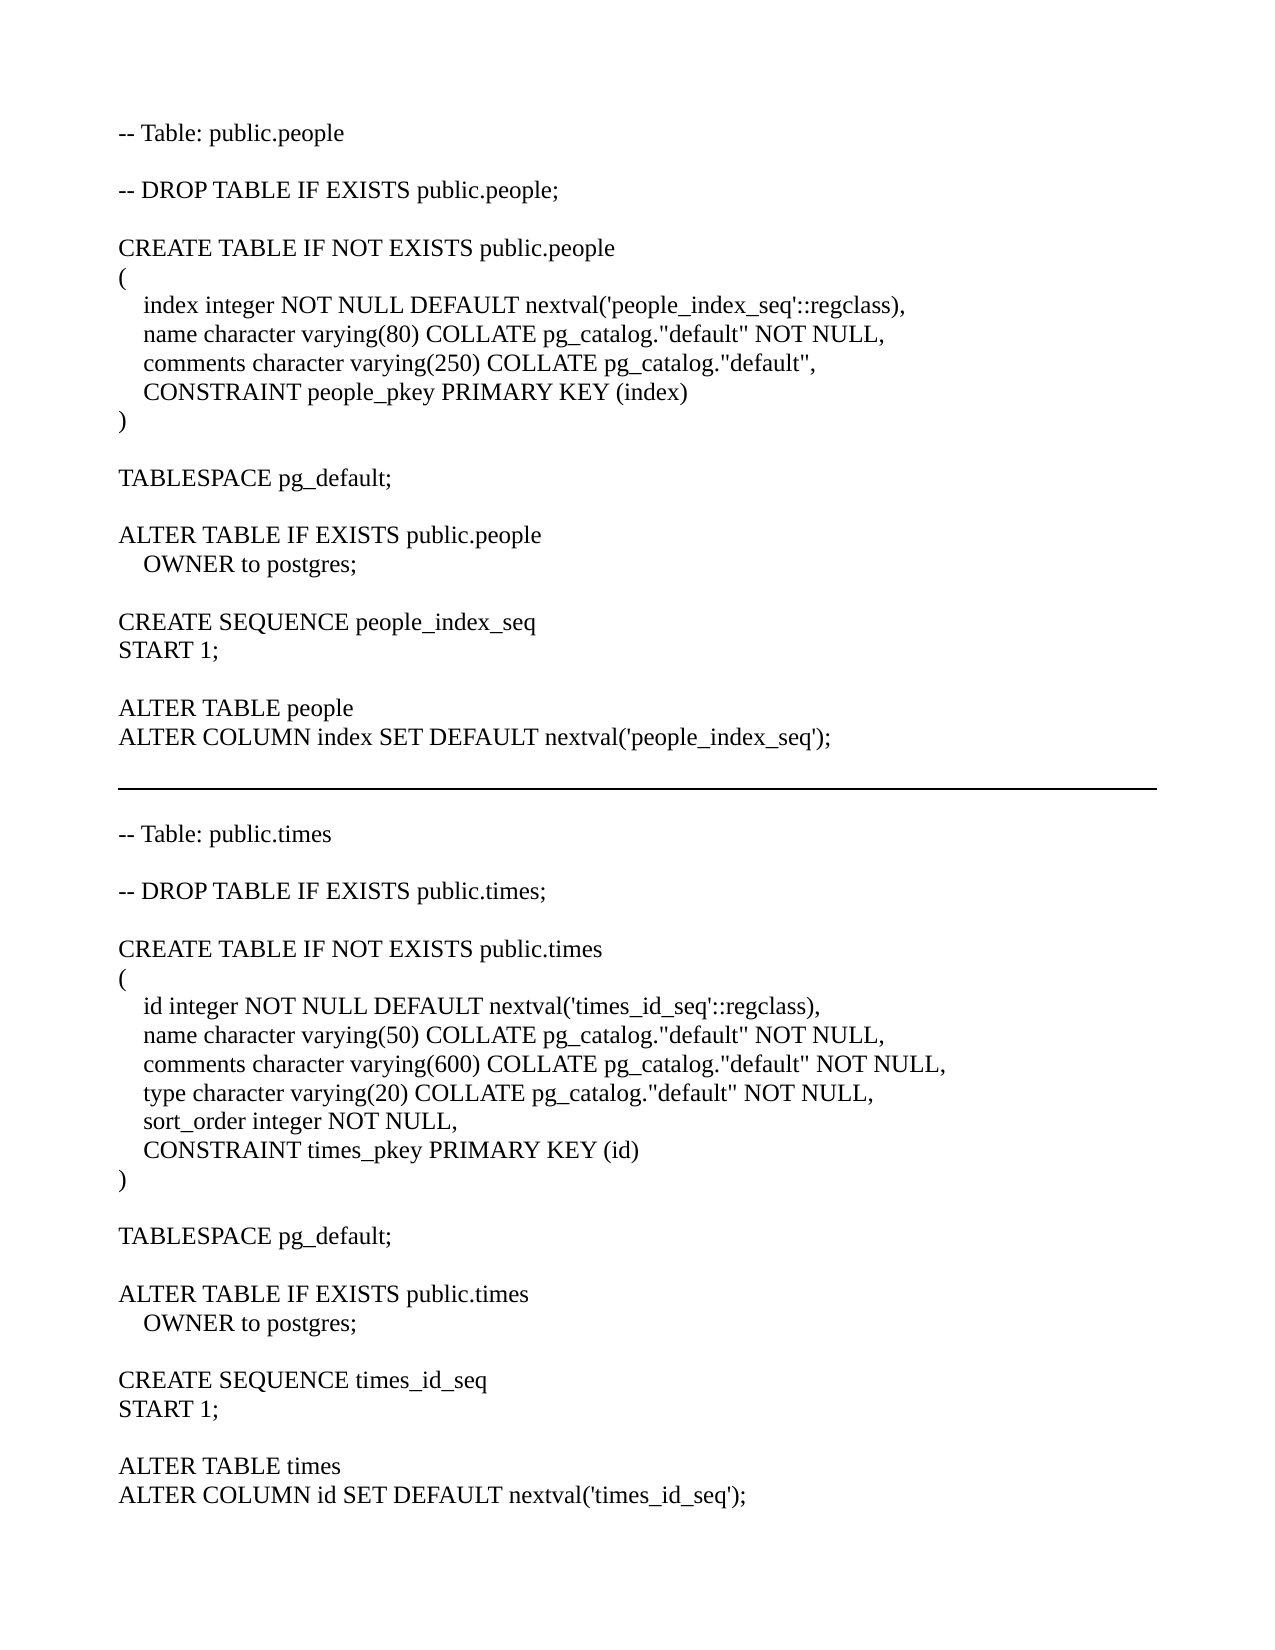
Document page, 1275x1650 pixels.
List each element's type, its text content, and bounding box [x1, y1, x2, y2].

text CREATE SEQUENCE people_index_seq [118, 607, 1157, 636]
text START 1; [118, 636, 1157, 664]
text ALTER COLUMN id SET DEFAULT nextval('times_id_seq'); [118, 1480, 1157, 1509]
text sort_order integer NOT NULL, [118, 1106, 1157, 1135]
text -- Table: public.times [118, 819, 1157, 848]
text -- DROP TABLE IF EXISTS public.times; [118, 876, 1157, 905]
text CONSTRAINT people_pkey PRIMARY KEY (index) [118, 377, 1157, 406]
text CREATE TABLE IF NOT EXISTS public.times [118, 934, 1157, 963]
text CONSTRAINT times_pkey PRIMARY KEY (id) [118, 1135, 1157, 1164]
text ALTER TABLE IF EXISTS public.people [118, 521, 1157, 549]
text TABLESPACE pg_default; [118, 1221, 1157, 1250]
text name character varying(50) COLLATE pg_catalog."default" NOT NULL, [118, 1020, 1157, 1049]
text name character varying(80) COLLATE pg_catalog."default" NOT NULL, [118, 319, 1157, 348]
text comments character varying(250) COLLATE pg_catalog."default", [118, 348, 1157, 377]
text ALTER COLUMN index SET DEFAULT nextval('people_index_seq'); [118, 722, 1157, 751]
text OWNER to postgres; [118, 549, 1157, 578]
text CREATE TABLE IF NOT EXISTS public.people [118, 233, 1157, 262]
text index integer NOT NULL DEFAULT nextval('people_index_seq'::regclass), [118, 291, 1157, 319]
text -- DROP TABLE IF EXISTS public.people; [118, 176, 1157, 204]
text ( [118, 963, 1157, 991]
text -- Table: public.people [118, 118, 1157, 147]
text comments character varying(600) COLLATE pg_catalog."default" NOT NULL, [118, 1049, 1157, 1078]
text ALTER TABLE people [118, 693, 1157, 722]
text ALTER TABLE IF EXISTS public.times [118, 1279, 1157, 1308]
text CREATE SEQUENCE times_id_seq [118, 1365, 1157, 1394]
text ) [118, 406, 1157, 434]
text OWNER to postgres; [118, 1308, 1157, 1336]
text ) [118, 1164, 1157, 1193]
text type character varying(20) COLLATE pg_catalog."default" NOT NULL, [118, 1078, 1157, 1106]
text TABLESPACE pg_default; [118, 463, 1157, 492]
text ( [118, 262, 1157, 291]
text id integer NOT NULL DEFAULT nextval('times_id_seq'::regclass), [118, 991, 1157, 1020]
text ALTER TABLE times [118, 1451, 1157, 1480]
text START 1; [118, 1394, 1157, 1423]
